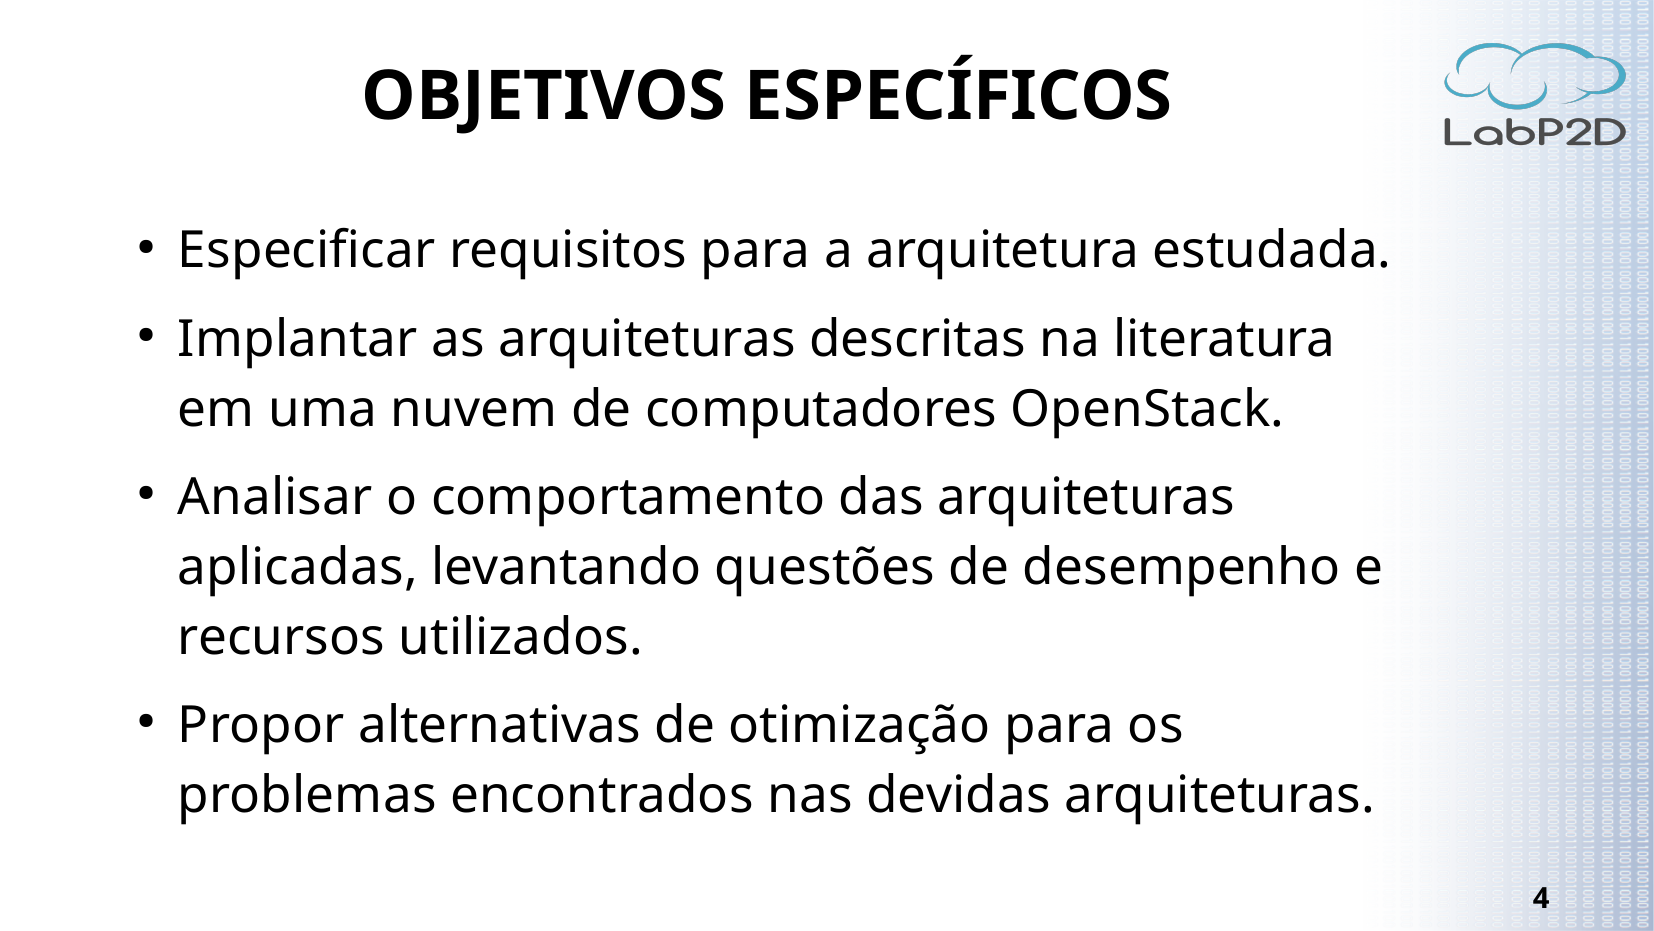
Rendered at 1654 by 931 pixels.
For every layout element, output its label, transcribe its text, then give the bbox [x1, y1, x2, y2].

picture [1360, 1, 1654, 930]
list Especificar requisitos para a arquitetura estudada. Implantar as arquiteturas descritas na literatura em uma nuvem de computadores OpenStack. Analisar o comportamento das arquiteturas aplicadas, levantando questões de desempenho e recursos utilizados. Propor alternativas de otimização para os problemas encontrados nas devidas arquiteturas. [123, 203, 1406, 837]
title OBJETIVOS ESPECÍFICOS [82, 14, 1453, 171]
